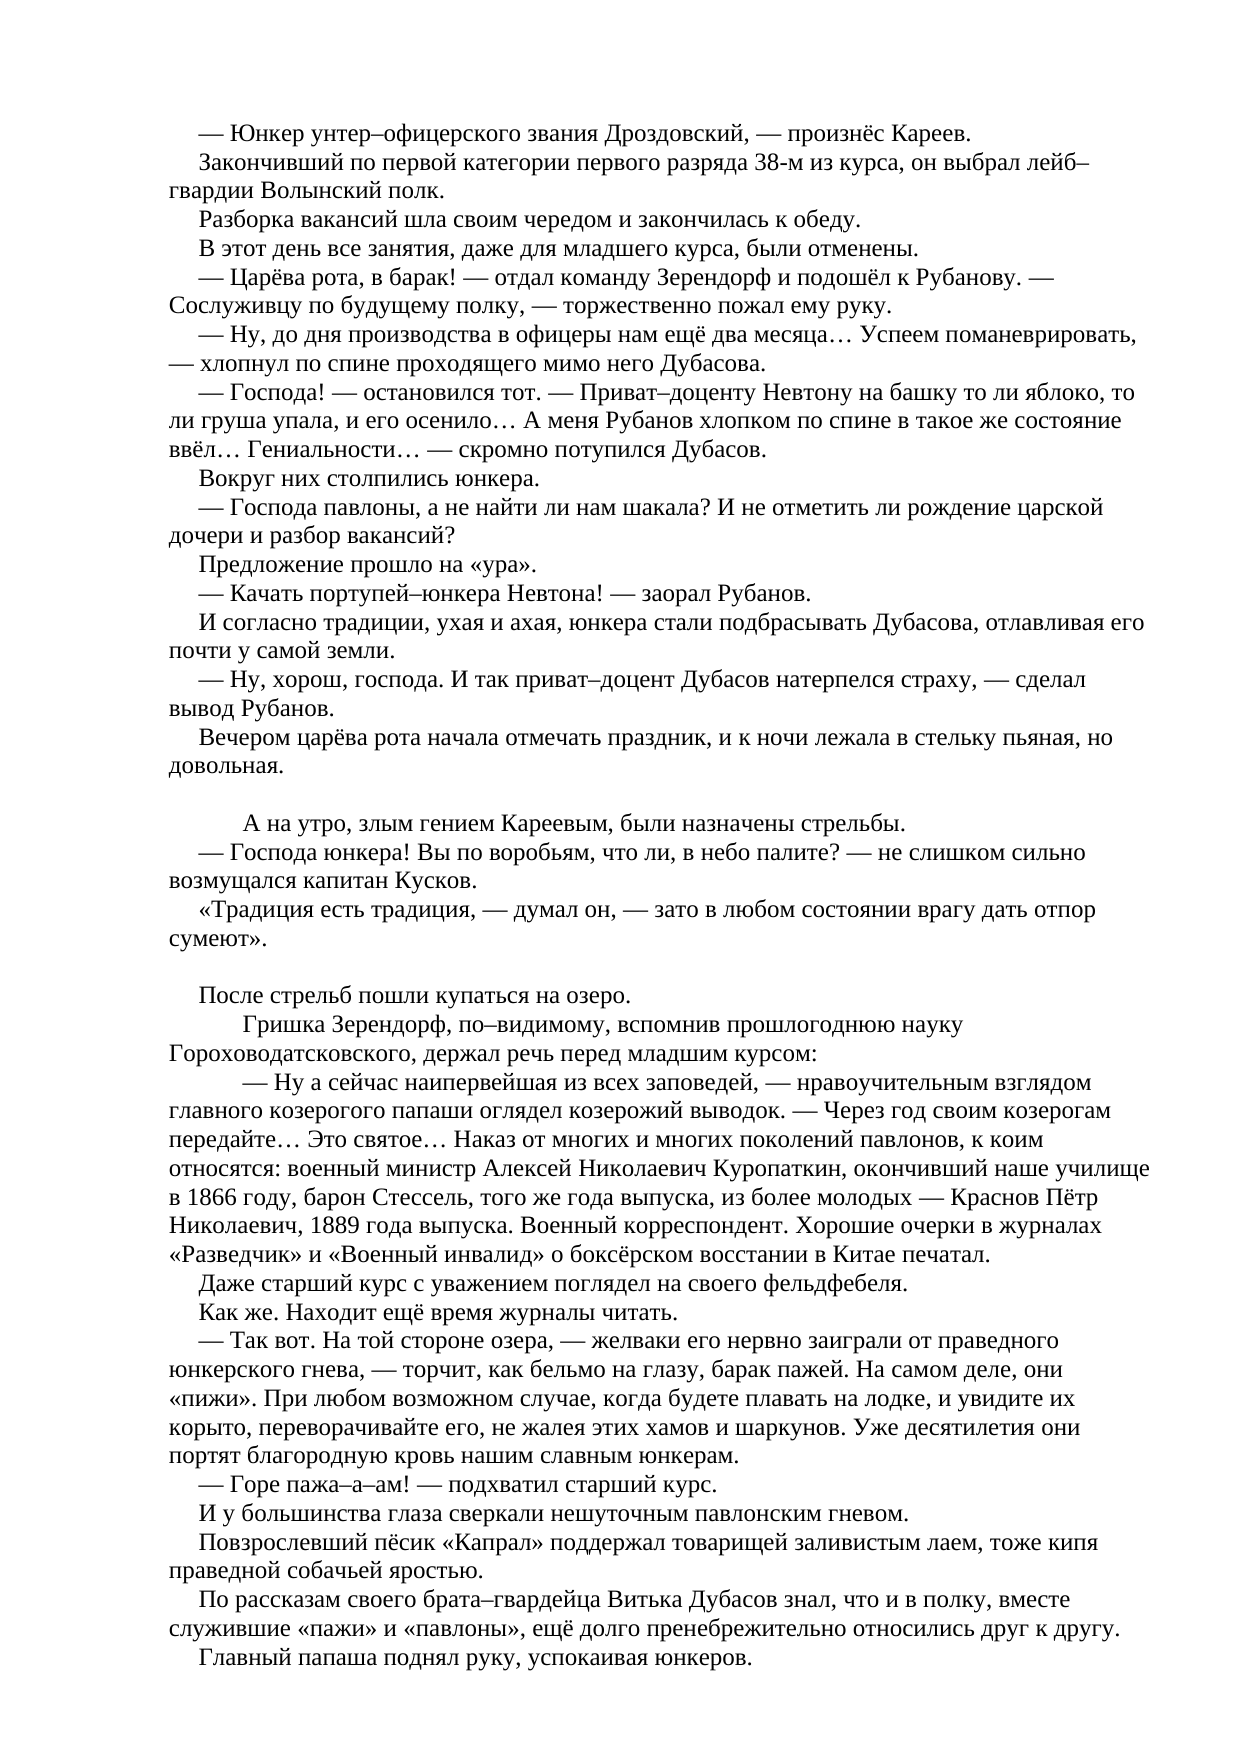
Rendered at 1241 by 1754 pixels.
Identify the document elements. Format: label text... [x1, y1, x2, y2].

text — Царёва рота, в барак! — отдал команду Зерендорф и подошёл к Рубанову. — Сослуживцу по будущему полку, — торжественно пожал ему руку. [169, 262, 1152, 319]
text — Юнкер унтер–офицерского звания Дроздовский, — произнёс Кареев. [169, 118, 1152, 147]
text Закончивший по первой категории первого разряда 38‑м из курса, он выбрал лейб–гвардии Волынский полк. [169, 147, 1152, 204]
text После стрельб пошли купаться на озеро. [169, 981, 1152, 1009]
text Вокруг них столпились юнкера. [169, 463, 1152, 492]
text Вечером царёва рота начала отмечать праздник, и к ночи лежала в стельку пьяная, но довольная. [169, 722, 1152, 779]
text И согласно традиции, ухая и ахая, юнкера стали подбрасывать Дубасова, отлавливая его почти у самой земли. [169, 607, 1152, 664]
text Гришка Зерендорф, по–видимому, вспомнив прошлогоднюю науку Гороховодатсковского, держал речь перед младшим курсом: [169, 1009, 1152, 1067]
text Главный папаша поднял руку, успокаивая юнкеров. [169, 1642, 1152, 1671]
text По рассказам своего брата–гвардейца Витька Дубасов знал, что и в полку, вместе служившие «пажи» и «павлоны», ещё долго пренебрежительно относились друг к другу. [169, 1584, 1152, 1642]
text Разборка вакансий шла своим чередом и закончилась к обеду. [169, 204, 1152, 233]
text И у большинства глаза сверкали нешуточным павлонским гневом. [169, 1498, 1152, 1527]
text Как же. Находит ещё время журналы читать. [169, 1297, 1152, 1326]
text Повзрослевший пёсик «Капрал» поддержал товарищей заливистым лаем, тоже кипя праведной собачьей яростью. [169, 1527, 1152, 1584]
text — Ну, хорош, господа. И так приват–доцент Дубасов натерпелся страху, — сделал вывод Рубанов. [169, 664, 1152, 722]
text — Так вот. На той стороне озера, — желваки его нервно заиграли от праведного юнкерского гнева, — торчит, как бельмо на глазу, барак пажей. На самом деле, они «пижи». При любом возможном случае, когда будете плавать на лодке, и увидите их корыто, переворачивайте его, не жалея этих хамов и шаркунов. Уже десятилетия они портят благородную кровь нашим славным юнкерам. [169, 1326, 1152, 1469]
text — Господа юнкера! Вы по воробьям, что ли, в небо палите? — не слишком сильно возмущался капитан Кусков. [169, 837, 1152, 894]
text Предложение прошло на «ура». [169, 549, 1152, 578]
text — Качать портупей–юнкера Невтона! — заорал Рубанов. [169, 578, 1152, 607]
text «Традиция есть традиция, — думал он, — зато в любом состоянии врагу дать отпор сумеют». [169, 894, 1152, 952]
text В этот день все занятия, даже для младшего курса, были отменены. [169, 233, 1152, 262]
text — Ну, до дня производства в офицеры нам ещё два месяца… Успеем поманеврировать, — хлопнул по спине проходящего мимо него Дубасова. [169, 319, 1152, 377]
text Даже старший курс с уважением поглядел на своего фельдфебеля. [169, 1268, 1152, 1297]
text — Горе пажа–а–ам! — подхватил старший курс. [169, 1469, 1152, 1498]
text А на утро, злым гением Кареевым, были назначены стрельбы. [169, 808, 1152, 837]
text — Господа! — остановился тот. — Приват–доценту Невтону на башку то ли яблоко, то ли груша упала, и его осенило… А меня Рубанов хлопком по спине в такое же состояние ввёл… Гениальности… — скромно потупился Дубасов. [169, 377, 1152, 463]
text — Господа павлоны, а не найти ли нам шакала? И не отметить ли рождение царской дочери и разбор вакансий? [169, 492, 1152, 549]
text — Ну а сейчас наипервейшая из всех заповедей, — нравоучительным взглядом главного козерогого папаши оглядел козерожий выводок. — Через год своим козерогам передайте… Это святое… Наказ от многих и многих поколений павлонов, к коим относятся: военный министр Алексей Николаевич Куропаткин, окончивший наше училище в 1866 году, барон Стессель, того же года выпуска, из более молодых — Краснов Пётр Николаевич, 1889 года выпуска. Военный корреспондент. Хорошие очерки в журналах «Разведчик» и «Военный инвалид» о боксёрском восстании в Китае печатал. [169, 1067, 1152, 1268]
